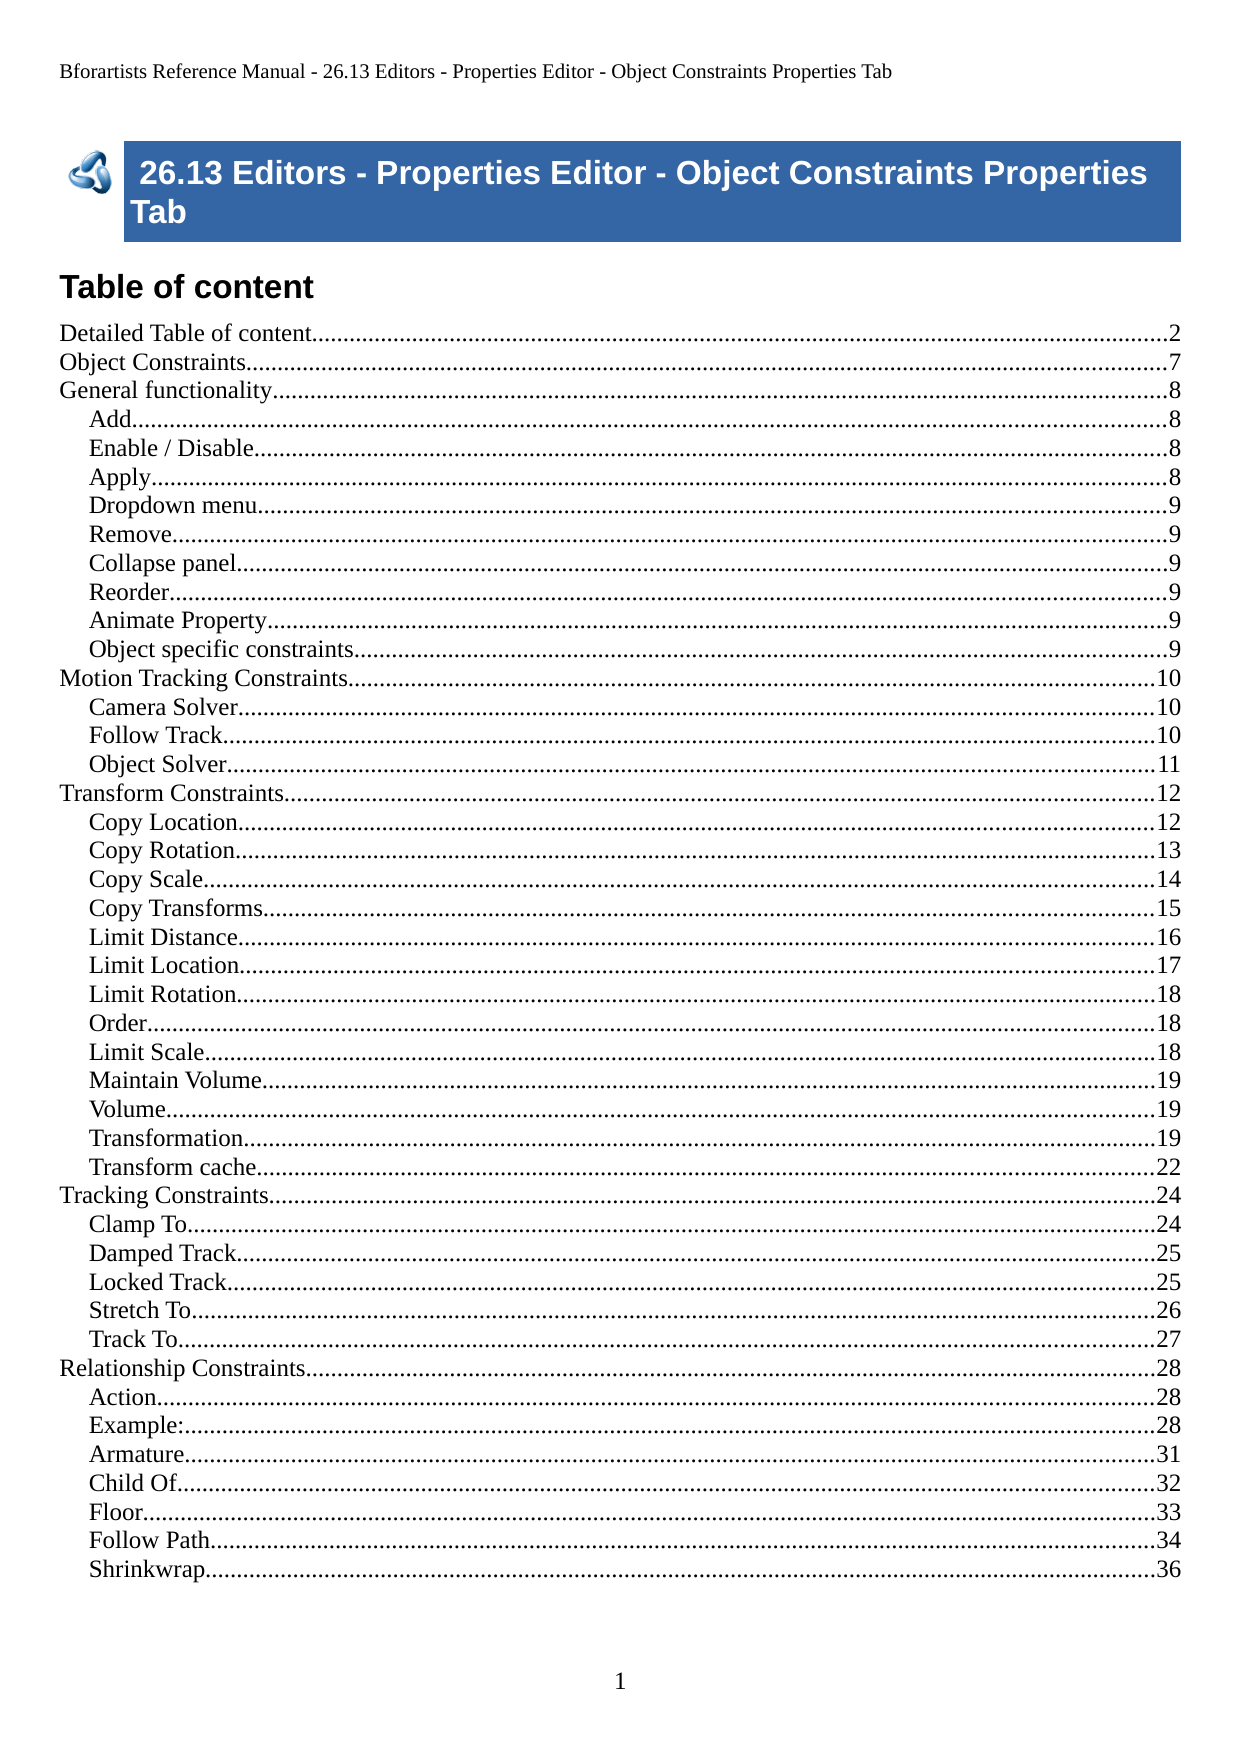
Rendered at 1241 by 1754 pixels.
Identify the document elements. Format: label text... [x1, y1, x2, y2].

text Maintain Volume 19 [88, 1065, 1181, 1094]
text Tracking Constraints 24 [59, 1180, 1181, 1209]
text Volume 19 [88, 1094, 1181, 1123]
text Transformation 19 [88, 1123, 1181, 1152]
text Locked Track 25 [88, 1267, 1181, 1295]
text Collapse panel 9 [88, 548, 1181, 577]
text Clamp To 24 [88, 1209, 1181, 1238]
text Example: 28 [88, 1410, 1181, 1439]
picture [65, 147, 114, 197]
table_header [59, 141, 124, 242]
text Limit Rotation 18 [88, 979, 1181, 1008]
text Limit Distance 16 [88, 922, 1181, 950]
text Relationship Constraints 28 [59, 1353, 1181, 1382]
text Object Constraints 7 [59, 347, 1181, 375]
text Order 18 [88, 1008, 1181, 1037]
text Detailed Table of content 2 [59, 318, 1181, 347]
text General functionality 8 [59, 375, 1181, 404]
text Damped Track 25 [88, 1238, 1181, 1267]
text Transform Constraints 12 [59, 778, 1181, 807]
text Stretch To 26 [88, 1295, 1181, 1324]
text Copy Scale 14 [88, 864, 1181, 893]
text Apply 8 [88, 462, 1181, 490]
text Limit Location 17 [88, 950, 1181, 979]
text Action 28 [88, 1382, 1181, 1410]
text Transform cache 22 [88, 1152, 1181, 1180]
text Follow Path 34 [88, 1525, 1181, 1554]
text Copy Rotation 13 [88, 835, 1181, 864]
text Remove 9 [88, 519, 1181, 548]
text Camera Solver 10 [88, 692, 1181, 720]
text Follow Track 10 [88, 720, 1181, 749]
text Floor 33 [88, 1497, 1181, 1525]
text Reorder 9 [88, 577, 1181, 605]
text Child Of 32 [88, 1468, 1181, 1497]
text Enable / Disable 8 [88, 433, 1181, 462]
text Animate Property 9 [88, 605, 1181, 634]
text Shrinkwrap 36 [88, 1554, 1181, 1583]
text Motion Tracking Constraints 10 [59, 663, 1181, 692]
table_header 26.13 Editors - Properties Editor - Object Constraints Properties Tab [124, 141, 1181, 242]
text Copy Location 12 [88, 807, 1181, 835]
text Limit Scale 18 [88, 1037, 1181, 1065]
text Object Solver 11 [88, 749, 1181, 778]
text Armature 31 [88, 1439, 1181, 1468]
subtitle Table of content [59, 267, 1181, 305]
text Track To 27 [88, 1324, 1181, 1353]
text Copy Transforms 15 [88, 893, 1181, 922]
text Add 8 [88, 404, 1181, 433]
text Dropdown menu 9 [88, 490, 1181, 519]
text Object specific constraints 9 [88, 634, 1181, 663]
